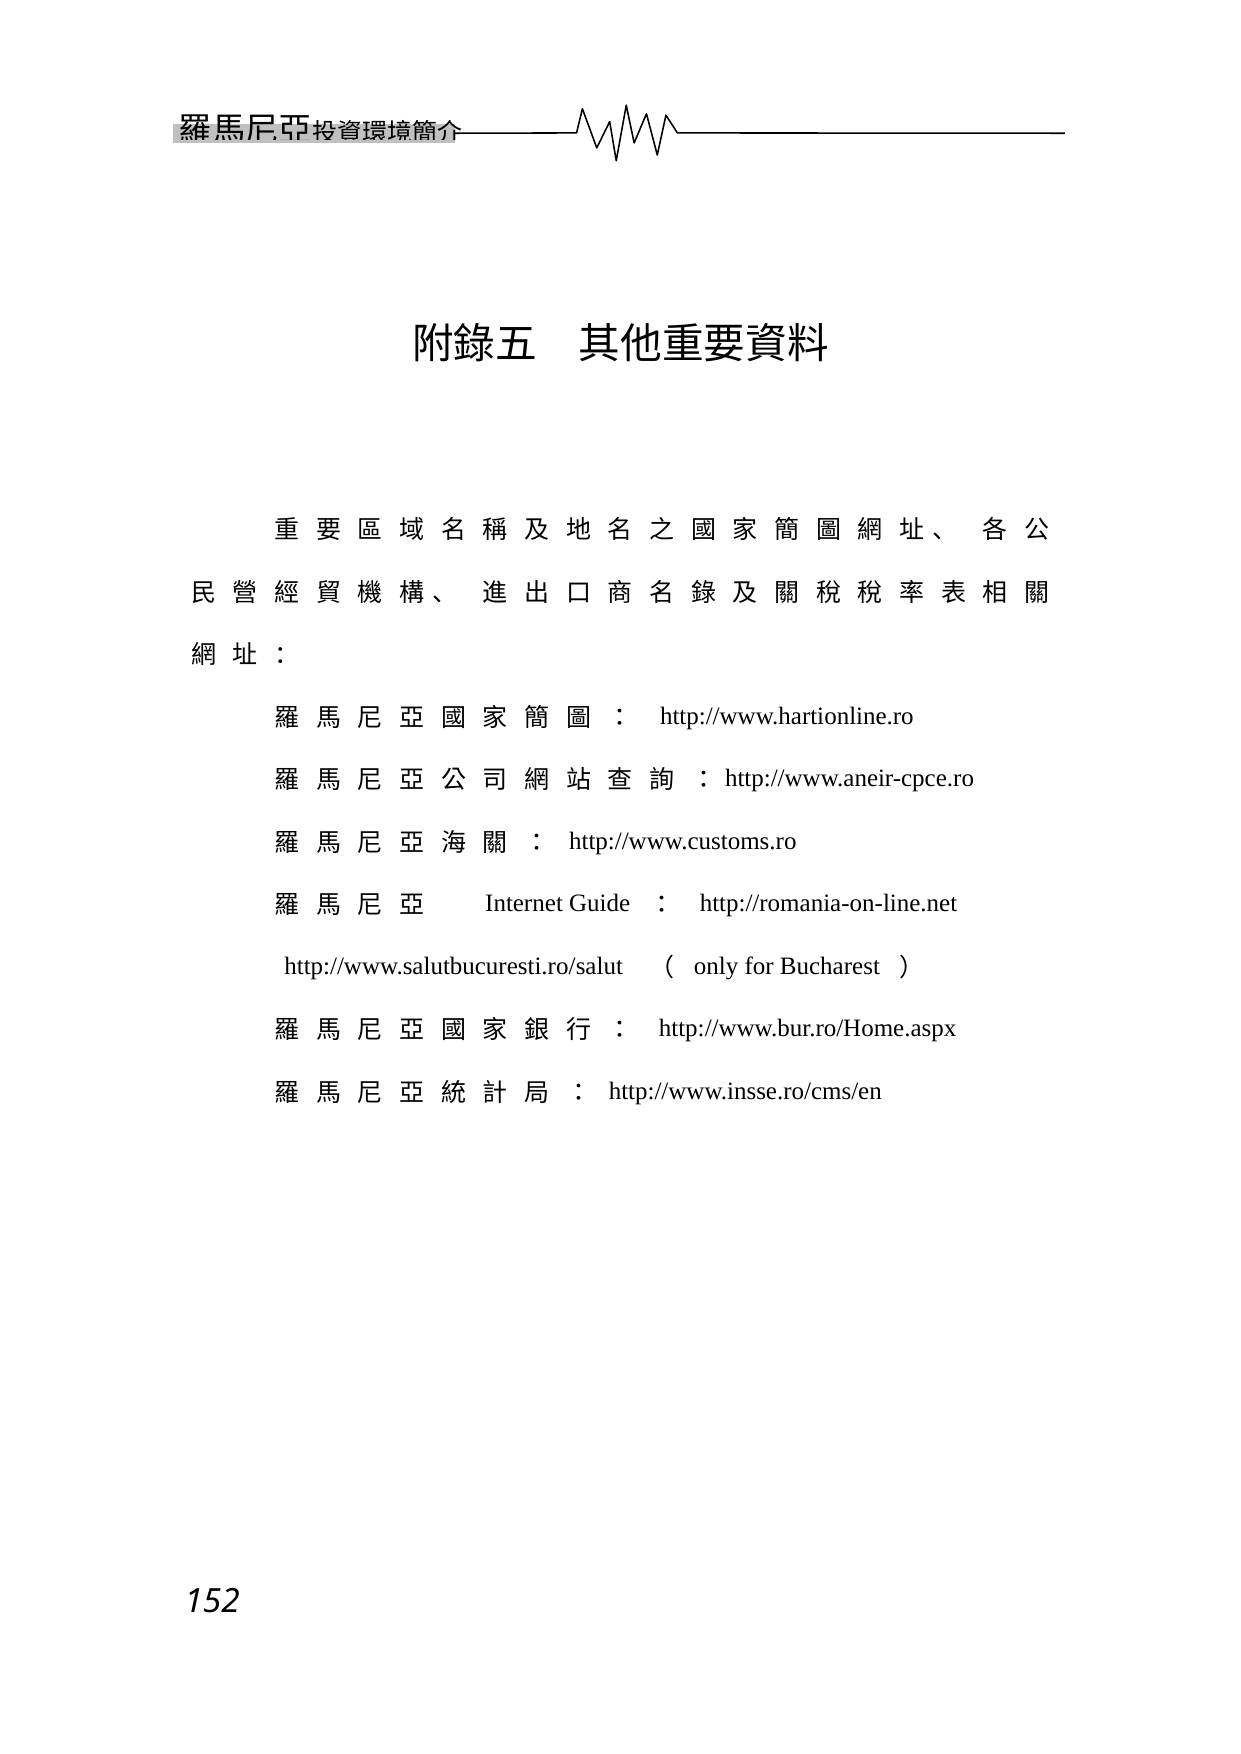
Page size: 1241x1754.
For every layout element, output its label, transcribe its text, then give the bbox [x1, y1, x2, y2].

text http://www.salutbucuresti.ro/salut（only for Bucharest） [183, 924, 1058, 986]
text 羅馬尼亞統計局：http://www.insse.ro/cms/en [183, 1049, 1058, 1111]
text 羅馬尼亞公司網站查詢：http://www.aneir-cpce.ro [183, 736, 1058, 799]
text 附錄五 其他重要資料 [183, 299, 1058, 361]
text 羅馬尼亞國家簡圖：http://www.hartionline.ro [183, 674, 1058, 736]
text 羅馬尼亞國家銀行：http://www.bur.ro/Home.aspx [183, 986, 1058, 1049]
text 羅馬尼亞海關：http://www.customs.ro [183, 799, 1058, 861]
text 重要區域名稱及地名之國家簡圖網址、各公民營經貿機構、進出口商名錄及關稅稅率表相關網址： [183, 486, 1058, 674]
text 羅馬尼亞 Internet Guide：http://romania-on-line.net [183, 861, 1058, 924]
